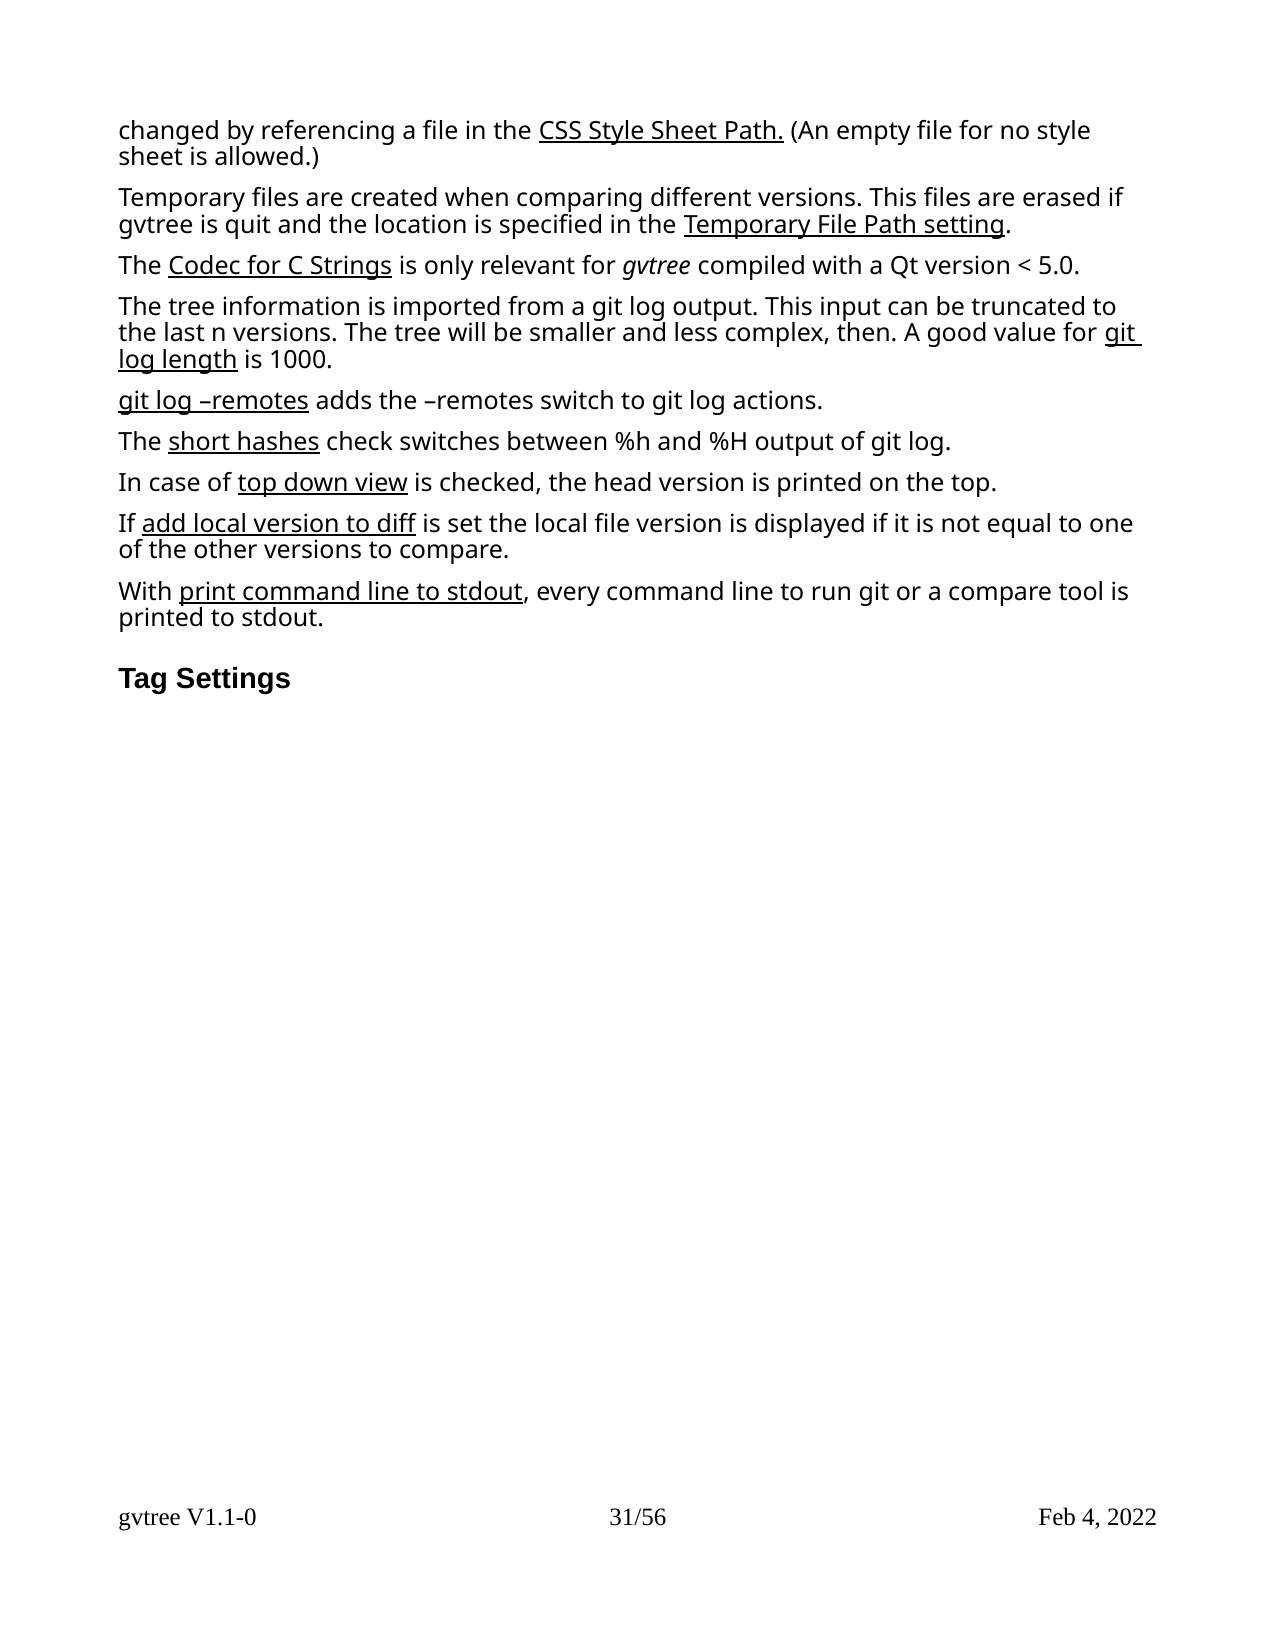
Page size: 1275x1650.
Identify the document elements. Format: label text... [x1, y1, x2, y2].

text The tree information is imported from a git log output. This input can be truncated to the last n versions. The tree will be smaller and less complex, then. A good value for git log length is 1000. [118, 294, 1157, 373]
text Temporary files are created when comparing different versions. This files are erased if gvtree is quit and the location is specified in the Temporary File Path setting. [118, 186, 1157, 238]
subtitle Tag Settings [118, 661, 1157, 694]
text changed by referencing a file in the CSS Style Sheet Path. (An empty file for no style sheet is allowed.) [118, 118, 1157, 171]
text If add local version to diff is set the local file version is displayed if it is not equal to one of the other versions to compare. [118, 511, 1157, 564]
text The short hashes check switches between %h and %H output of git log. [118, 429, 1157, 456]
text git log –remotes adds the –remotes switch to git log actions. [118, 388, 1157, 414]
text In case of top down view is checked, the head version is printed on the top. [118, 470, 1157, 497]
text With print command line to stdout, every command line to run git or a compare tool is printed to stdout. [118, 579, 1157, 632]
text The Codec for C Strings is only relevant for gvtree compiled with a Qt version < 5.0. [118, 253, 1157, 279]
